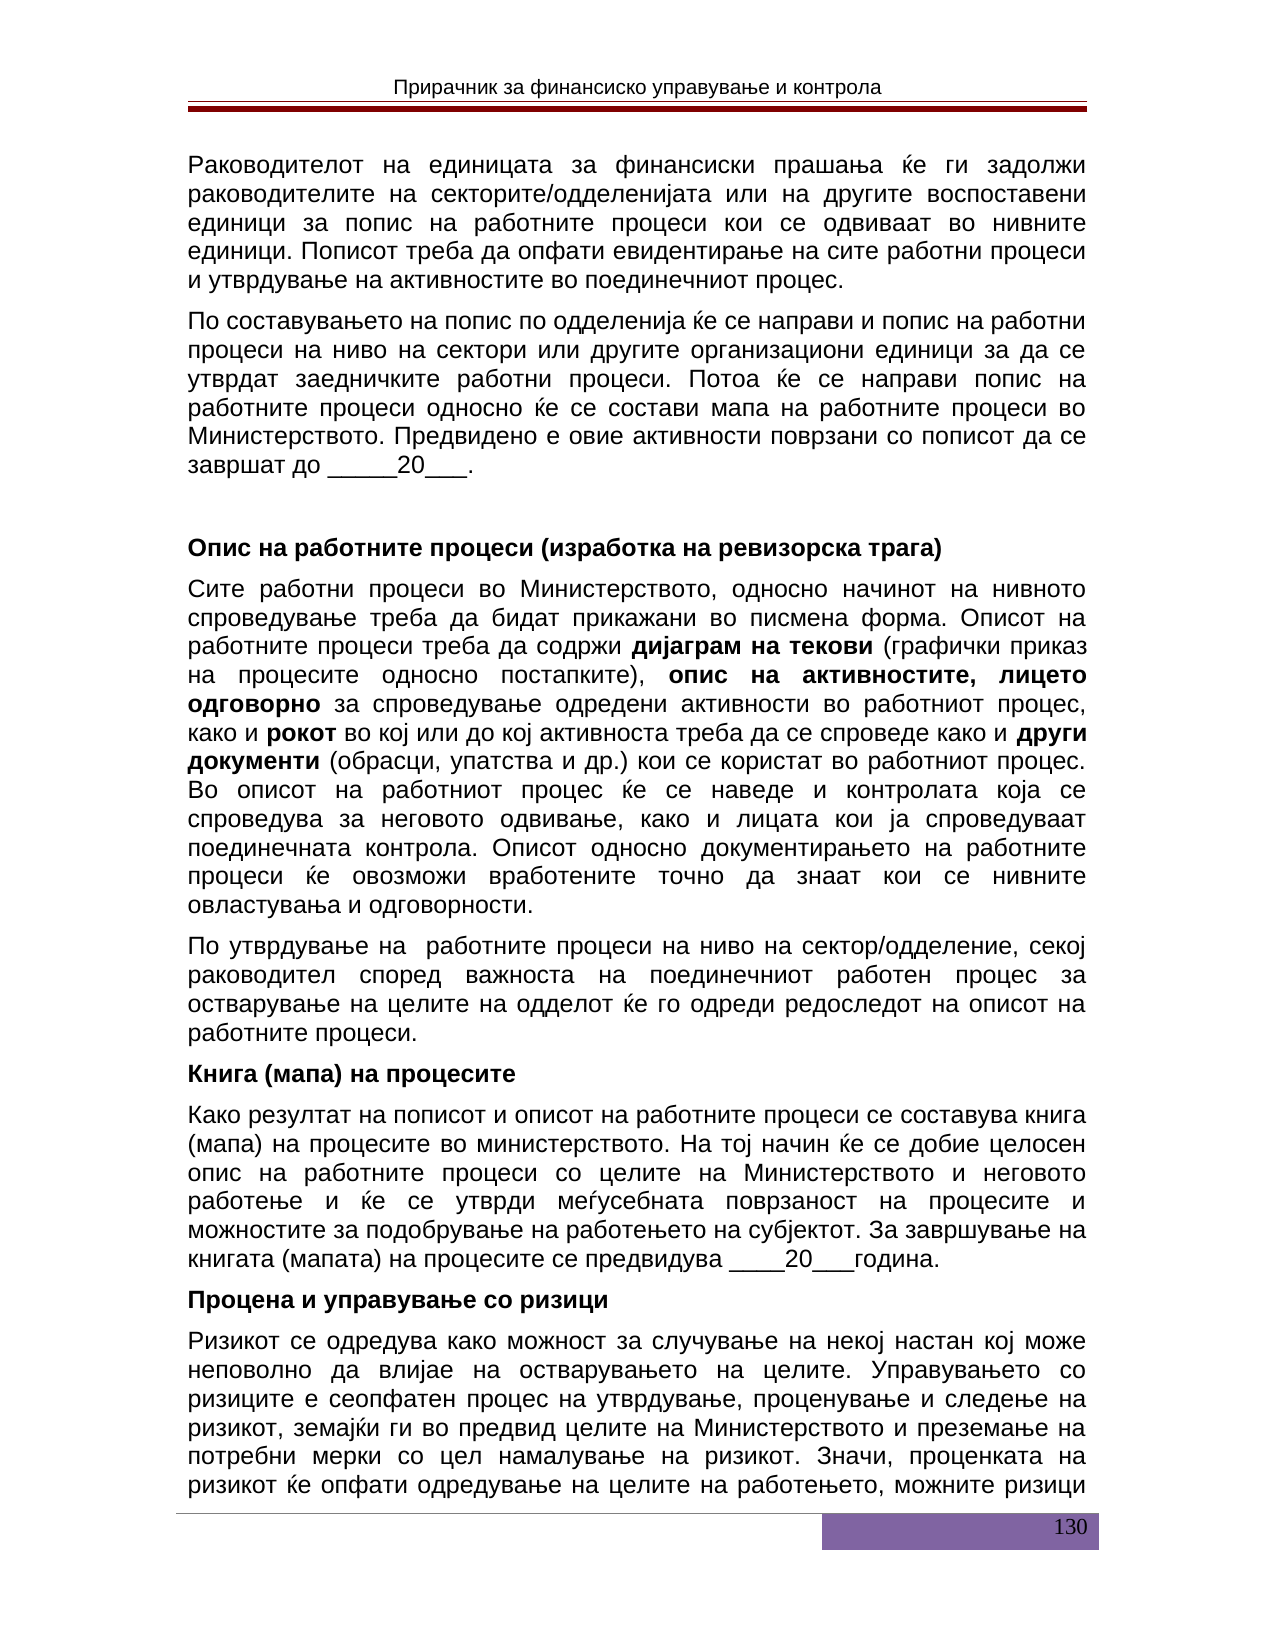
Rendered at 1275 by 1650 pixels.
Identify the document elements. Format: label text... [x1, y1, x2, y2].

text Раководителот на единицата за финансиски прашања ќе ги задолжи раководителите на секторите/одделенијата или на другите воспоставени единици за попис на работните процеси кои се одвиваат во нивните единици. Пописот треба да опфати евидентирање на сите работни процеси и утврдување на активностите во поединечниот процес. [187, 150, 1087, 294]
text Сите работни процеси во Министерството, односно начинот на нивното спроведување треба да бидат прикажани во писмена форма. Описот на работните процеси треба да содржи дијаграм на текови (графички приказ на процесите односно постапките), опис на активностите, лицето одговорно за спроведување одредени активности во работниот процес, како и рокот во кој или до кој активноста треба да се спроведе како и други документи (обрасци, упатства и др.) кои се користат во работниот процес. Во описот на работниот процес ќе се наведе и контролата која се спроведува за неговото одвивање, како и лицата кои ја спроведуваат поединечната контрола. Описот односно документирањето на работните процеси ќе овозможи вработените точно да знаат кои се нивните овластувања и одговорности. [187, 574, 1087, 919]
text По утврдување на работните процеси на ниво на сектор/одделение, секој раководител според важноста на поединечниот работен процес за остварување на целите на одделот ќе го одреди редоследот на описот на работните процеси. [187, 931, 1087, 1046]
text Процена и управување со ризици [187, 1285, 1087, 1314]
text Како резултат на пописот и описот на работните процеси се составува книга (мапа) на процесите во министерството. На тој начин ќе се добие целосен опис на работните процеси со целите на Министерството и неговото работење и ќе се утврди меѓусебната поврзаност на процесите и можностите за подобрување на работењето на субјектот. За завршување на книгата (мапата) на процесите се предвидува ____20___година. [187, 1100, 1087, 1272]
text Опис на работните процеси (изработка на ревизорска трага) [187, 532, 1087, 561]
text Книга (мапа) на процесите [187, 1059, 1087, 1087]
text Ризикот се одредува како можност за случување на некој настан кој може неповолно да влијае на остварувањето на целите. Управувањето со ризиците е сеопфатен процес на утврдување, проценување и следење на ризикот, земајќи ги во предвид целите на Министерството и преземање на потребни мерки со цел намалување на ризикот. Значи, проценката на ризикот ќе опфати одредување на целите на работењето, можните ризици [187, 1326, 1087, 1499]
text По составувањето на попис по одделенија ќе се направи и попис на работни процеси на ниво на сектори или другите организациони единици за да се утврдат заедничките работни процеси. Потоа ќе се направи попис на работните процеси односно ќе се состави мапа на работните процеси во Министерството. Предвидено е овие активности поврзани со пописот да се завршат до _____20___. [187, 306, 1087, 479]
